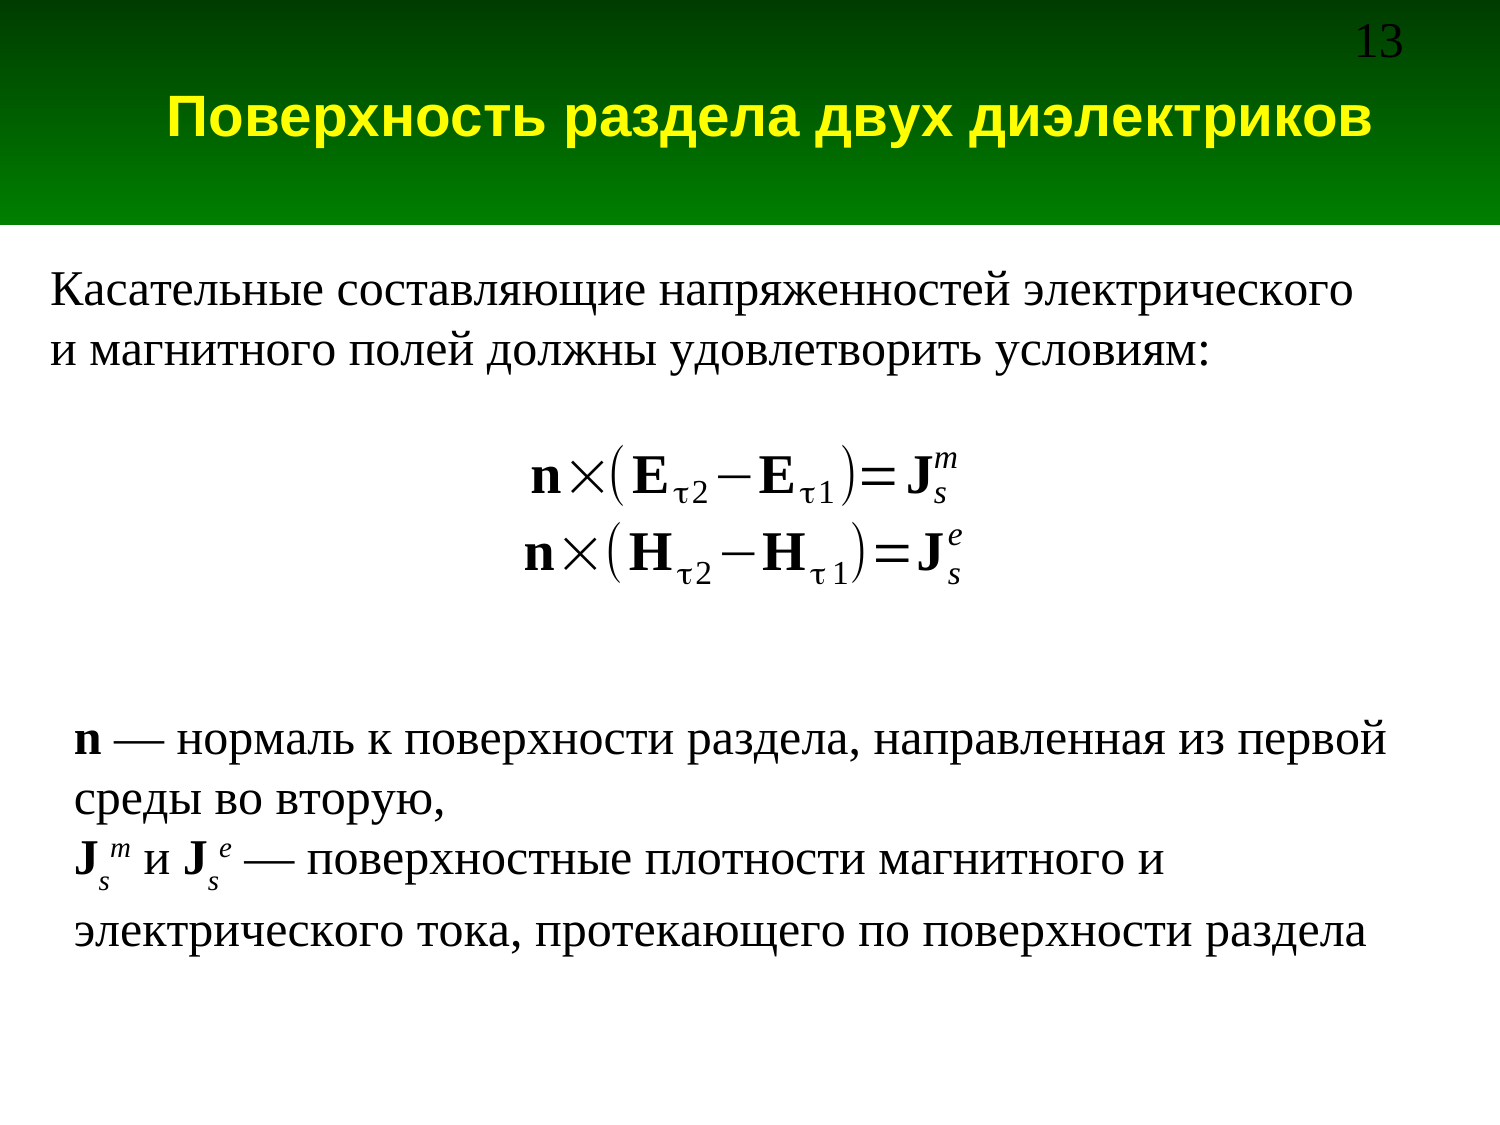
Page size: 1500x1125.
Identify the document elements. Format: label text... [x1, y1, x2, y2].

title Поверхность раздела двух диэлектриков [88, 18, 1453, 207]
chart [509, 437, 977, 591]
text_box Касательные составляющие напряженностей электрического и магнитного полей должны удовлетворить условиям: [35, 248, 1371, 383]
text_box n — нормаль к поверхности раздела, направленная из первой среды во вторую, Jsm и Jse — поверхностные плотности магнитного и электрического тока, протекающего по поверхности раздела [59, 696, 1465, 964]
